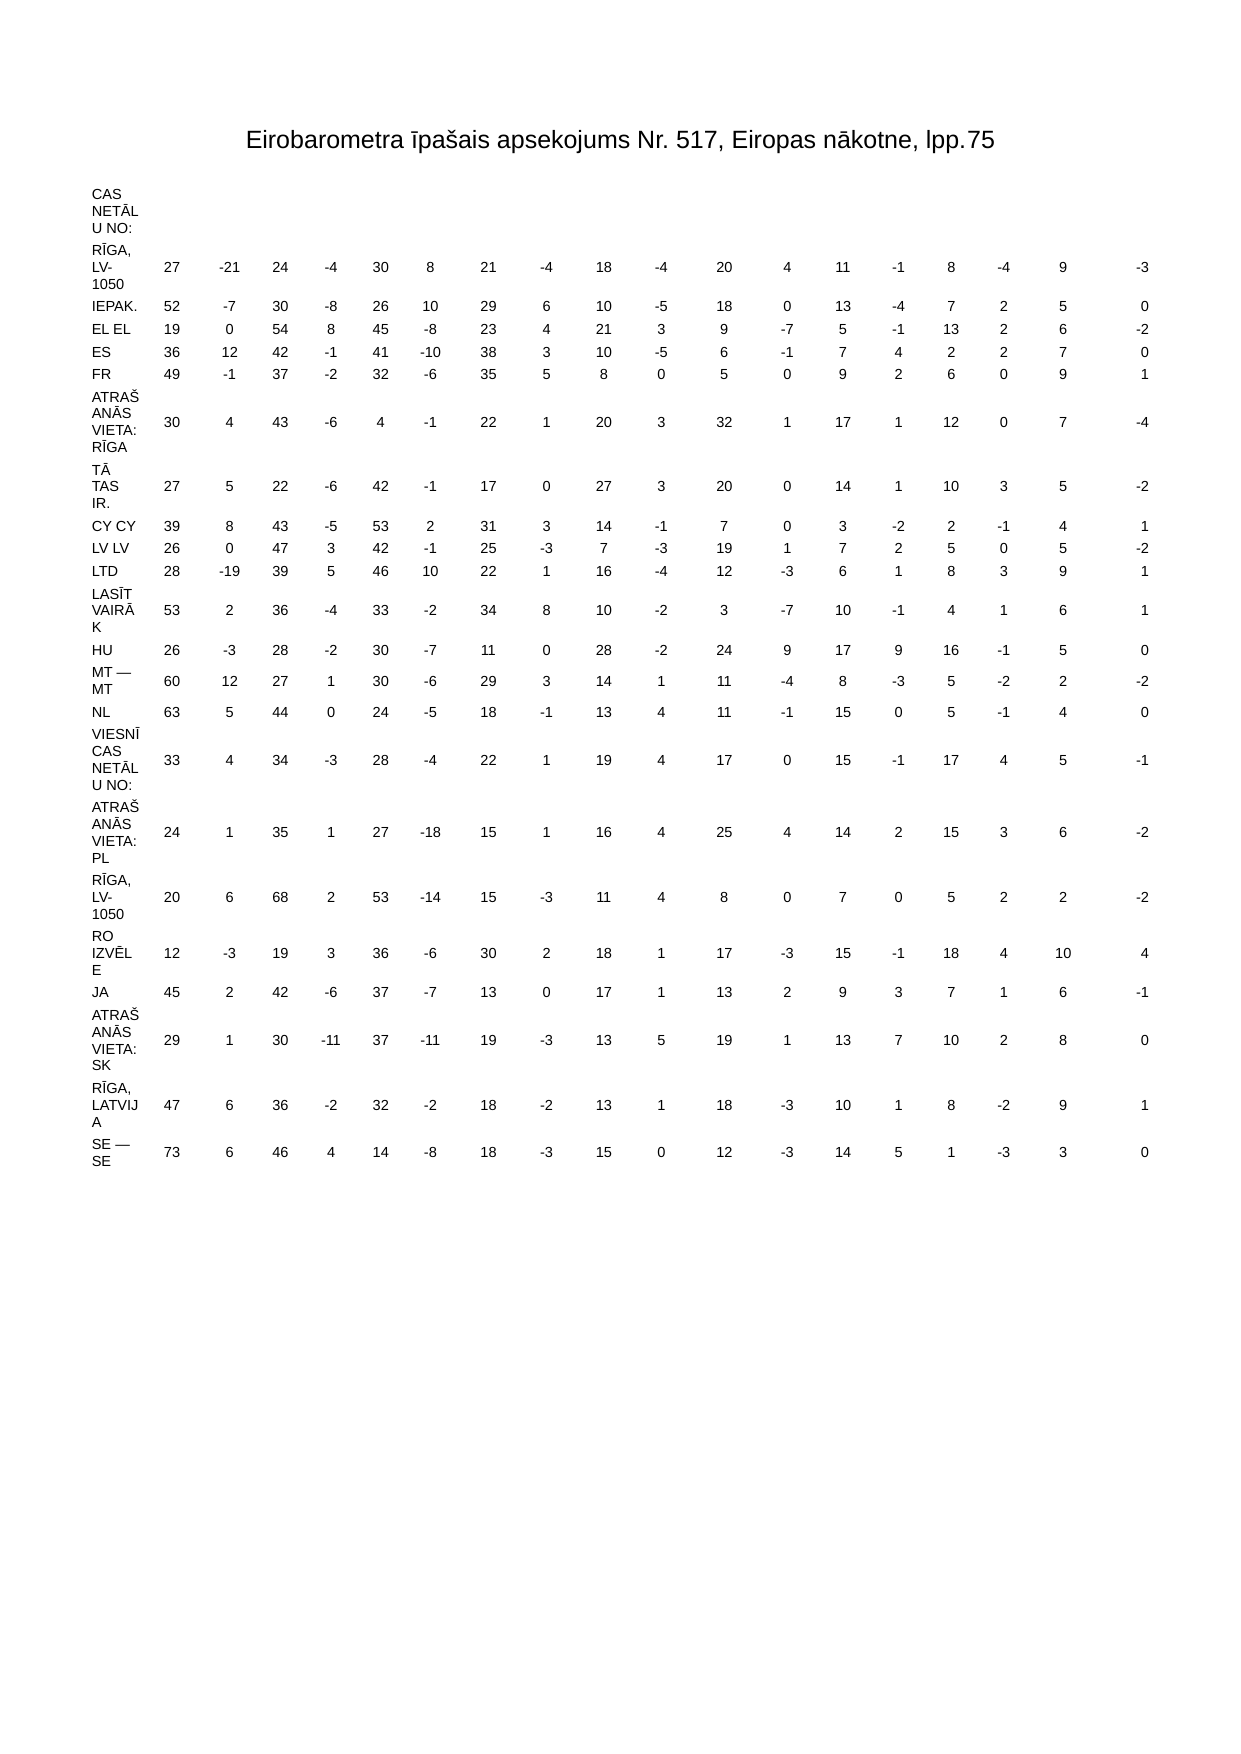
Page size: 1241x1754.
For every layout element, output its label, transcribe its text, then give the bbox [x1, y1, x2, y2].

table_cell 15 [816, 723, 869, 796]
table_cell 30 [143, 386, 200, 458]
table_cell 2 [302, 869, 360, 925]
table_cell ATRAŠANĀS VIETA: RĪGA [89, 386, 143, 458]
table_cell 15 [459, 796, 517, 869]
table_cell 1 [632, 1077, 690, 1133]
table_cell 3 [632, 386, 690, 458]
table_cell ATRAŠANĀS VIETA: SK [89, 1004, 143, 1077]
table_cell 22 [459, 723, 517, 796]
table_cell 2 [869, 537, 928, 560]
table_cell 9 [758, 639, 816, 661]
table_cell 13 [459, 981, 517, 1004]
table_cell 19 [690, 1004, 758, 1077]
table_cell 3 [869, 981, 928, 1004]
table_cell 5 [1033, 639, 1093, 661]
table_cell 6 [517, 295, 575, 318]
table_cell 15 [816, 701, 869, 723]
table_cell CY CY [89, 515, 143, 537]
table_cell 6 [200, 869, 259, 925]
table_cell 14 [816, 1133, 869, 1172]
table_cell 4 [302, 1133, 360, 1172]
table_cell 45 [360, 318, 401, 340]
table_cell 1 [928, 1133, 974, 1172]
table_cell RĪGA, LV-1050 [89, 239, 143, 295]
table_cell -1 [974, 639, 1033, 661]
table_cell RĪGA, LATVIJA [89, 1077, 143, 1133]
table_cell -1 [1093, 723, 1152, 796]
table_cell 63 [143, 701, 200, 723]
table_cell -3 [758, 925, 816, 981]
table_cell 7 [690, 515, 758, 537]
table_cell -3 [758, 560, 816, 582]
table_cell -2 [302, 1077, 360, 1133]
table_cell 27 [575, 459, 632, 514]
table_cell 0 [517, 639, 575, 661]
table_cell 23 [459, 318, 517, 340]
table_cell 8 [1033, 1004, 1093, 1077]
table_cell 12 [200, 340, 259, 363]
table_cell -8 [401, 318, 459, 340]
table_cell 4 [632, 723, 690, 796]
table_cell [302, 183, 360, 239]
table_cell 0 [758, 459, 816, 514]
table_cell -3 [869, 661, 928, 701]
table_cell 43 [259, 386, 302, 458]
table_cell -1 [869, 239, 928, 295]
table_cell -2 [1093, 537, 1152, 560]
table_cell 1 [869, 1077, 928, 1133]
table_cell 3 [1033, 1133, 1093, 1172]
table_cell 0 [974, 537, 1033, 560]
table_cell 6 [928, 363, 974, 386]
table_cell 12 [200, 661, 259, 701]
table_cell 3 [302, 537, 360, 560]
table_cell 1 [632, 661, 690, 701]
table_cell 1 [517, 796, 575, 869]
table_cell LASĪT VAIRĀK [89, 583, 143, 638]
table_cell -8 [302, 295, 360, 318]
table_cell 8 [200, 515, 259, 537]
table_cell [259, 183, 302, 239]
table_cell 11 [459, 639, 517, 661]
table_cell -5 [302, 515, 360, 537]
table_cell 27 [259, 661, 302, 701]
table_cell -3 [302, 723, 360, 796]
table_cell -6 [302, 981, 360, 1004]
table_cell 49 [143, 363, 200, 386]
table_cell 10 [816, 583, 869, 638]
table_cell 15 [459, 869, 517, 925]
table_cell 17 [690, 723, 758, 796]
table_cell 11 [575, 869, 632, 925]
table_cell 22 [459, 560, 517, 582]
table_cell 1 [974, 583, 1033, 638]
table_cell 9 [816, 981, 869, 1004]
table_cell -1 [974, 701, 1033, 723]
table_cell VIESNĪCAS NETĀLU NO: [89, 723, 143, 796]
table_cell -1 [869, 318, 928, 340]
table_cell -5 [401, 701, 459, 723]
table_cell 0 [758, 363, 816, 386]
table_cell -2 [517, 1077, 575, 1133]
table_cell 13 [690, 981, 758, 1004]
table_cell 13 [575, 701, 632, 723]
table_cell 9 [869, 639, 928, 661]
table_cell 20 [575, 386, 632, 458]
table_cell 10 [575, 340, 632, 363]
table_cell 21 [459, 239, 517, 295]
table_cell 24 [259, 239, 302, 295]
table_cell 47 [143, 1077, 200, 1133]
table_cell 24 [143, 796, 200, 869]
table_cell 18 [690, 295, 758, 318]
table_cell 14 [816, 459, 869, 514]
table_cell 12 [690, 1133, 758, 1172]
table_cell 0 [1093, 340, 1152, 363]
table_cell 4 [360, 386, 401, 458]
table_cell 13 [816, 295, 869, 318]
table_cell 8 [816, 661, 869, 701]
table_cell 2 [401, 515, 459, 537]
table_cell -4 [401, 723, 459, 796]
table_cell 12 [928, 386, 974, 458]
table_cell 27 [143, 239, 200, 295]
table_cell 46 [259, 1133, 302, 1172]
table_cell 41 [360, 340, 401, 363]
table_cell 8 [302, 318, 360, 340]
table_cell 36 [259, 583, 302, 638]
table_cell 0 [1093, 701, 1152, 723]
table_cell -11 [401, 1004, 459, 1077]
table_cell 42 [360, 459, 401, 514]
table_cell 43 [259, 515, 302, 537]
table_cell 3 [690, 583, 758, 638]
table_cell 25 [459, 537, 517, 560]
table_cell 8 [401, 239, 459, 295]
table_cell 1 [517, 723, 575, 796]
table_cell 10 [401, 560, 459, 582]
table_cell 4 [974, 723, 1033, 796]
table_cell 53 [143, 583, 200, 638]
table_cell 5 [517, 363, 575, 386]
table_cell 24 [360, 701, 401, 723]
table_cell RO IZVĒLE [89, 925, 143, 981]
table_cell MT — MT [89, 661, 143, 701]
table_cell 8 [575, 363, 632, 386]
table_cell -2 [1093, 869, 1152, 925]
table_cell 18 [690, 1077, 758, 1133]
table_cell -6 [401, 925, 459, 981]
table_cell 44 [259, 701, 302, 723]
table_cell 1 [517, 560, 575, 582]
table_cell 36 [259, 1077, 302, 1133]
table_cell -11 [302, 1004, 360, 1077]
table_cell 16 [575, 560, 632, 582]
table_cell -2 [302, 363, 360, 386]
table_cell 13 [575, 1077, 632, 1133]
table_cell -3 [758, 1133, 816, 1172]
table_cell -3 [200, 925, 259, 981]
table_cell 34 [259, 723, 302, 796]
table_cell -4 [302, 239, 360, 295]
table_cell -4 [869, 295, 928, 318]
table_cell 5 [632, 1004, 690, 1077]
table_cell 6 [1033, 981, 1093, 1004]
table_cell 35 [459, 363, 517, 386]
table_cell -19 [200, 560, 259, 582]
table_cell 1 [1093, 583, 1152, 638]
table_cell 7 [575, 537, 632, 560]
table_cell 4 [928, 583, 974, 638]
table_cell 39 [259, 560, 302, 582]
table_cell 5 [1033, 723, 1093, 796]
table_cell 20 [690, 239, 758, 295]
table_cell 4 [632, 701, 690, 723]
table_cell [974, 183, 1033, 239]
table_cell 1 [632, 925, 690, 981]
table_cell 30 [259, 1004, 302, 1077]
table_cell 15 [575, 1133, 632, 1172]
table_cell 29 [459, 295, 517, 318]
table_cell 14 [360, 1133, 401, 1172]
table_cell [1093, 183, 1152, 239]
table_cell 29 [143, 1004, 200, 1077]
table_cell 19 [143, 318, 200, 340]
table_cell -3 [517, 1133, 575, 1172]
table_cell 2 [974, 318, 1033, 340]
table_cell 17 [928, 723, 974, 796]
table_cell 13 [575, 1004, 632, 1077]
table_cell 33 [143, 723, 200, 796]
table_cell 18 [575, 925, 632, 981]
table_cell 0 [200, 537, 259, 560]
table_cell 4 [869, 340, 928, 363]
table_cell 0 [200, 318, 259, 340]
table_cell 42 [360, 537, 401, 560]
table_cell 0 [974, 386, 1033, 458]
table_cell -4 [632, 560, 690, 582]
table_cell [517, 183, 575, 239]
table_cell 1 [302, 796, 360, 869]
table_cell 0 [1093, 1004, 1152, 1077]
table_cell 17 [459, 459, 517, 514]
table_cell 31 [459, 515, 517, 537]
table_cell 8 [928, 239, 974, 295]
table_cell 1 [302, 661, 360, 701]
table_cell 6 [1033, 796, 1093, 869]
table_cell 0 [758, 295, 816, 318]
table_cell 7 [928, 981, 974, 1004]
table_cell 0 [1093, 1133, 1152, 1172]
table_cell 8 [928, 1077, 974, 1133]
table_cell 12 [690, 560, 758, 582]
table_cell 0 [632, 1133, 690, 1172]
table_cell 30 [259, 295, 302, 318]
table_cell [575, 183, 632, 239]
table_cell -3 [632, 537, 690, 560]
table_cell 68 [259, 869, 302, 925]
table_cell -4 [517, 239, 575, 295]
table_cell -4 [1093, 386, 1152, 458]
table_cell 46 [360, 560, 401, 582]
table_cell RĪGA, LV-1050 [89, 869, 143, 925]
table_cell 52 [143, 295, 200, 318]
table_cell 2 [1033, 661, 1093, 701]
table_cell 19 [690, 537, 758, 560]
table_cell 18 [459, 701, 517, 723]
table_cell 4 [758, 239, 816, 295]
table_cell -4 [974, 239, 1033, 295]
table_cell -5 [632, 295, 690, 318]
table_cell 0 [758, 723, 816, 796]
table_cell 10 [928, 1004, 974, 1077]
table_cell 1 [974, 981, 1033, 1004]
table_cell -1 [302, 340, 360, 363]
table_cell -2 [869, 515, 928, 537]
table_cell 7 [1033, 386, 1093, 458]
table_cell 0 [1093, 295, 1152, 318]
table_cell -10 [401, 340, 459, 363]
table_cell -18 [401, 796, 459, 869]
table_cell -2 [302, 639, 360, 661]
table_cell -3 [758, 1077, 816, 1133]
table_cell 10 [575, 583, 632, 638]
table_cell 2 [974, 340, 1033, 363]
table_cell 16 [928, 639, 974, 661]
table_cell IEPAK. [89, 295, 143, 318]
table_cell 5 [302, 560, 360, 582]
table_cell 33 [360, 583, 401, 638]
table_cell 30 [360, 661, 401, 701]
table_cell 14 [575, 515, 632, 537]
table_cell 3 [632, 459, 690, 514]
table_cell -1 [1093, 981, 1152, 1004]
table_cell -2 [632, 583, 690, 638]
table_cell 9 [1033, 560, 1093, 582]
table_cell 37 [360, 981, 401, 1004]
table_cell 3 [517, 515, 575, 537]
table_cell 2 [928, 340, 974, 363]
table_cell 11 [690, 661, 758, 701]
table_cell -6 [302, 386, 360, 458]
table_cell 0 [1093, 639, 1152, 661]
table_cell 38 [459, 340, 517, 363]
table_cell 6 [1033, 318, 1093, 340]
table_cell 1 [1093, 515, 1152, 537]
table_cell 5 [928, 701, 974, 723]
table_cell [758, 183, 816, 239]
table_cell -3 [200, 639, 259, 661]
table_cell -2 [974, 1077, 1033, 1133]
table_cell 28 [575, 639, 632, 661]
table_cell [1033, 183, 1093, 239]
table_cell 6 [1033, 583, 1093, 638]
table_cell -2 [1093, 661, 1152, 701]
table_cell 35 [259, 796, 302, 869]
table_cell -2 [1093, 459, 1152, 514]
table_cell NL [89, 701, 143, 723]
table_cell 26 [360, 295, 401, 318]
table_cell 8 [928, 560, 974, 582]
table_cell 32 [690, 386, 758, 458]
table_cell -1 [401, 459, 459, 514]
table_cell 30 [360, 639, 401, 661]
table_cell -21 [200, 239, 259, 295]
table_cell LV LV [89, 537, 143, 560]
table_cell 16 [575, 796, 632, 869]
table_cell -3 [974, 1133, 1033, 1172]
table_cell -4 [302, 583, 360, 638]
table_cell 60 [143, 661, 200, 701]
table_cell 4 [200, 386, 259, 458]
table_cell [928, 183, 974, 239]
table_cell 4 [1093, 925, 1152, 981]
table_cell -2 [632, 639, 690, 661]
table_cell 19 [459, 1004, 517, 1077]
table_cell 11 [816, 239, 869, 295]
table_cell 3 [517, 661, 575, 701]
table_cell 0 [869, 701, 928, 723]
table_cell 0 [517, 459, 575, 514]
table_cell 0 [758, 869, 816, 925]
table_cell 36 [360, 925, 401, 981]
table_cell 2 [200, 583, 259, 638]
table_cell 13 [928, 318, 974, 340]
table_cell -7 [401, 639, 459, 661]
table_cell 3 [816, 515, 869, 537]
table_cell 53 [360, 515, 401, 537]
table_cell FR [89, 363, 143, 386]
table_cell 6 [816, 560, 869, 582]
table_cell 32 [360, 363, 401, 386]
table_cell 18 [928, 925, 974, 981]
table_cell 5 [1033, 459, 1093, 514]
table_cell EL EL [89, 318, 143, 340]
table_cell 10 [575, 295, 632, 318]
table_cell 2 [974, 295, 1033, 318]
table_cell 26 [143, 537, 200, 560]
table_cell [869, 183, 928, 239]
table_cell [816, 183, 869, 239]
table_cell -7 [401, 981, 459, 1004]
table_cell [690, 183, 758, 239]
table_cell 17 [816, 639, 869, 661]
table_cell 10 [1033, 925, 1093, 981]
table_cell 20 [690, 459, 758, 514]
table_cell 3 [974, 459, 1033, 514]
table_cell 1 [758, 537, 816, 560]
table_cell -1 [869, 583, 928, 638]
table_cell 36 [143, 340, 200, 363]
table_cell -2 [974, 661, 1033, 701]
table_cell 1 [869, 459, 928, 514]
table_cell [459, 183, 517, 239]
table_cell 1 [869, 560, 928, 582]
table_cell -14 [401, 869, 459, 925]
table_cell 3 [632, 318, 690, 340]
table_cell -7 [758, 583, 816, 638]
table_cell 3 [517, 340, 575, 363]
table_cell 30 [459, 925, 517, 981]
table_cell LTD [89, 560, 143, 582]
table_cell 0 [302, 701, 360, 723]
table_cell 15 [928, 796, 974, 869]
table_cell -6 [401, 363, 459, 386]
table_cell -3 [1093, 239, 1152, 295]
table_cell -1 [869, 723, 928, 796]
table_cell 7 [816, 340, 869, 363]
table_cell 14 [816, 796, 869, 869]
table_cell 13 [816, 1004, 869, 1077]
table_cell 19 [575, 723, 632, 796]
table_cell 7 [1033, 340, 1093, 363]
table_cell 9 [816, 363, 869, 386]
table_cell 5 [869, 1133, 928, 1172]
table_cell -3 [517, 1004, 575, 1077]
table_cell 73 [143, 1133, 200, 1172]
table_cell -1 [401, 537, 459, 560]
table_cell 37 [360, 1004, 401, 1077]
table_cell 17 [575, 981, 632, 1004]
table_cell 34 [459, 583, 517, 638]
table_cell 42 [259, 340, 302, 363]
table_cell -1 [758, 701, 816, 723]
table_cell 2 [974, 1004, 1033, 1077]
table_cell 1 [200, 1004, 259, 1077]
table_cell 7 [816, 537, 869, 560]
table_cell -1 [869, 925, 928, 981]
table_cell -6 [302, 459, 360, 514]
table_cell -2 [1093, 318, 1152, 340]
table_cell 10 [401, 295, 459, 318]
table_cell 8 [690, 869, 758, 925]
table_cell 14 [575, 661, 632, 701]
table_cell -7 [758, 318, 816, 340]
table_cell 2 [869, 796, 928, 869]
table_cell [143, 183, 200, 239]
table_cell -1 [758, 340, 816, 363]
table_cell 1 [758, 1004, 816, 1077]
table_cell 4 [974, 925, 1033, 981]
table_cell -3 [517, 869, 575, 925]
table_cell 2 [200, 981, 259, 1004]
table_cell -7 [200, 295, 259, 318]
table_cell ATRAŠANĀS VIETA: PL [89, 796, 143, 869]
table_cell SE — SE [89, 1133, 143, 1172]
table_cell 18 [459, 1133, 517, 1172]
table_cell 5 [816, 318, 869, 340]
table_cell 7 [928, 295, 974, 318]
table_cell 11 [690, 701, 758, 723]
table_cell 3 [974, 796, 1033, 869]
table_cell 15 [816, 925, 869, 981]
table_cell 30 [360, 239, 401, 295]
table_cell 17 [690, 925, 758, 981]
table_cell 5 [690, 363, 758, 386]
table_cell 54 [259, 318, 302, 340]
table_cell -1 [632, 515, 690, 537]
table_cell [200, 183, 259, 239]
table_cell 5 [200, 701, 259, 723]
table_cell 28 [259, 639, 302, 661]
table_cell 20 [143, 869, 200, 925]
table_cell 9 [1033, 1077, 1093, 1133]
table_cell 21 [575, 318, 632, 340]
table_cell -3 [517, 537, 575, 560]
table_cell 37 [259, 363, 302, 386]
table_cell -1 [401, 386, 459, 458]
table_cell 9 [1033, 239, 1093, 295]
table_cell 5 [1033, 537, 1093, 560]
table_cell 42 [259, 981, 302, 1004]
table_cell 27 [360, 796, 401, 869]
table_cell -1 [974, 515, 1033, 537]
table_cell 4 [1033, 515, 1093, 537]
table_cell 29 [459, 661, 517, 701]
table_cell 53 [360, 869, 401, 925]
table_cell -1 [517, 701, 575, 723]
table_cell 2 [1033, 869, 1093, 925]
table_cell 47 [259, 537, 302, 560]
table_cell 17 [816, 386, 869, 458]
table_cell -4 [758, 661, 816, 701]
table_cell 32 [360, 1077, 401, 1133]
table_cell -2 [1093, 796, 1152, 869]
table_cell 4 [200, 723, 259, 796]
table_cell 27 [143, 459, 200, 514]
table_cell 0 [869, 869, 928, 925]
table_cell 4 [517, 318, 575, 340]
table_cell 1 [200, 796, 259, 869]
table_cell 19 [259, 925, 302, 981]
table_cell [360, 183, 401, 239]
table_cell -2 [401, 1077, 459, 1133]
table_cell 0 [974, 363, 1033, 386]
table_cell -1 [200, 363, 259, 386]
table_cell 26 [143, 639, 200, 661]
table_cell 4 [632, 869, 690, 925]
table_cell 4 [632, 796, 690, 869]
table_cell 1 [1093, 560, 1152, 582]
table_cell 10 [928, 459, 974, 514]
table_cell CAS NETĀLU NO: [89, 183, 143, 239]
table_cell 6 [690, 340, 758, 363]
table_cell 4 [758, 796, 816, 869]
table_cell 2 [517, 925, 575, 981]
table_cell 1 [869, 386, 928, 458]
table_cell 24 [690, 639, 758, 661]
table_cell JA [89, 981, 143, 1004]
table_cell -5 [632, 340, 690, 363]
table_cell 2 [928, 515, 974, 537]
table_cell [632, 183, 690, 239]
table_cell 1 [758, 386, 816, 458]
table_cell 18 [575, 239, 632, 295]
table_cell 8 [517, 583, 575, 638]
table_cell 9 [1033, 363, 1093, 386]
table_cell 9 [690, 318, 758, 340]
table_cell 3 [302, 925, 360, 981]
table_cell 2 [758, 981, 816, 1004]
table_cell 7 [816, 869, 869, 925]
table_cell 5 [1033, 295, 1093, 318]
table_cell 1 [632, 981, 690, 1004]
table_cell 0 [632, 363, 690, 386]
table_cell 3 [974, 560, 1033, 582]
table_cell 25 [690, 796, 758, 869]
table_cell 22 [459, 386, 517, 458]
table_cell [401, 183, 459, 239]
table_cell -8 [401, 1133, 459, 1172]
table_cell -2 [401, 583, 459, 638]
table_cell 5 [200, 459, 259, 514]
table_cell 6 [200, 1077, 259, 1133]
table_cell 28 [360, 723, 401, 796]
table_cell 39 [143, 515, 200, 537]
table_cell 1 [1093, 1077, 1152, 1133]
table_cell 5 [928, 537, 974, 560]
table_cell ES [89, 340, 143, 363]
table_cell TĀ TAS IR. [89, 459, 143, 514]
table_cell 12 [143, 925, 200, 981]
table_cell 4 [1033, 701, 1093, 723]
table_cell 1 [517, 386, 575, 458]
table_cell 5 [928, 869, 974, 925]
table_cell 18 [459, 1077, 517, 1133]
table_cell 2 [974, 869, 1033, 925]
table_cell 5 [928, 661, 974, 701]
table_cell 2 [869, 363, 928, 386]
table_cell 45 [143, 981, 200, 1004]
table_cell 0 [758, 515, 816, 537]
table_cell 0 [517, 981, 575, 1004]
table_cell 22 [259, 459, 302, 514]
table_cell -6 [401, 661, 459, 701]
table_cell 10 [816, 1077, 869, 1133]
table_cell 28 [143, 560, 200, 582]
table_cell -4 [632, 239, 690, 295]
table_cell 7 [869, 1004, 928, 1077]
table_cell HU [89, 639, 143, 661]
table_cell 1 [1093, 363, 1152, 386]
table_cell 6 [200, 1133, 259, 1172]
